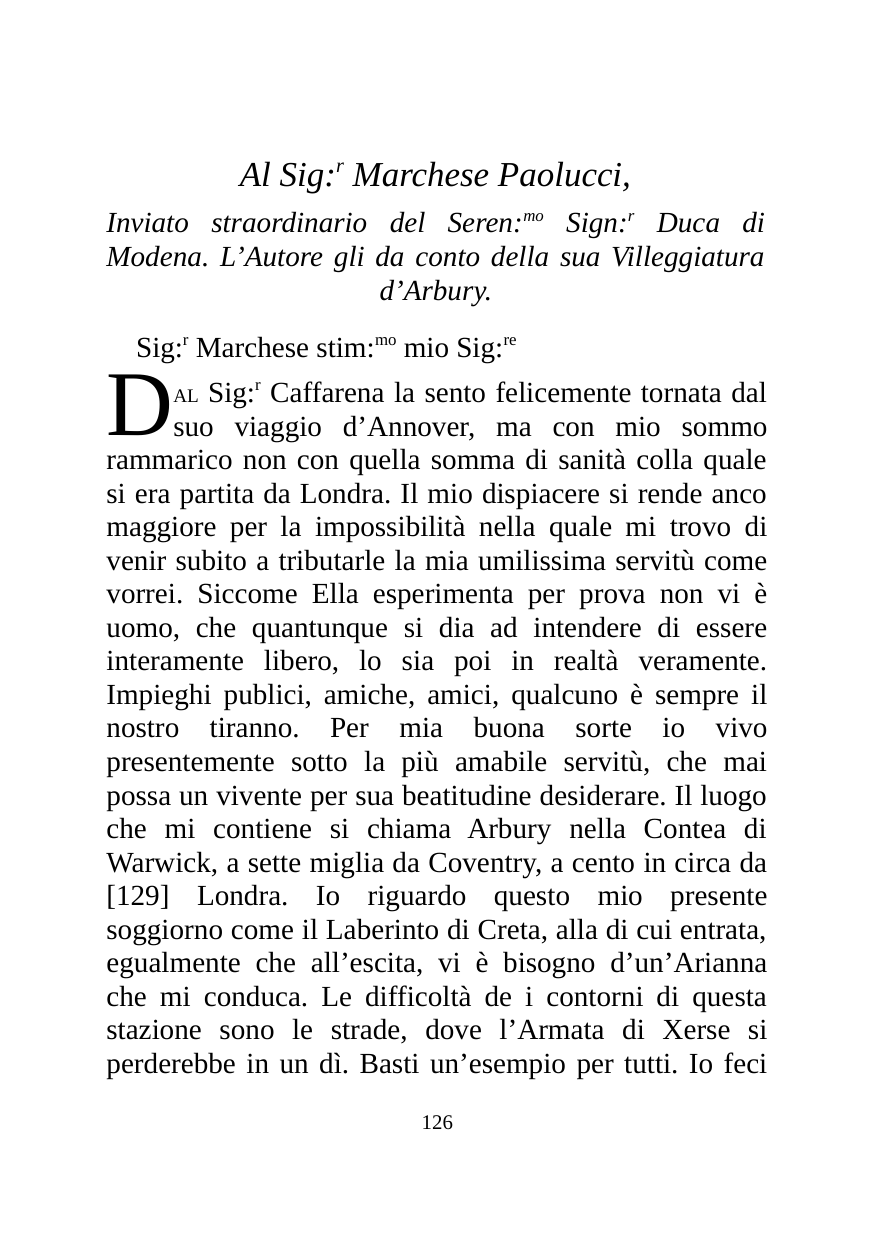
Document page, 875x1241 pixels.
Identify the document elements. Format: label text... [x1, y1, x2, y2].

text Dal Sig:r Caffarena la sento felicemente tornata dal suo viaggio d’Annover, ma con mio sommo rammarico non con quella somma di sanità colla quale si era partita da Londra. Il mio dispiacere si rende anco maggiore per la impossibilità nella quale mi trovo di venir subito a tributarle la mia umilissima servitù come vorrei. Siccome Ella esperimenta per prova non vi è uomo, che quantunque si dia ad intendere di essere interamente libero, lo sia poi in realtà veramente. Impieghi publici, amiche, amici, qualcuno è sempre il nostro tiranno. Per mia buona sorte io vivo presentemente sotto la più amabile servitù, che mai possa un vivente per sua beatitudine desiderare. Il luogo che mi contiene si chiama Arbury nella Contea di Warwick, a sette miglia da Coventry, a cento in circa da [129] Londra. Io riguardo questo mio presente soggiorno come il Laberinto di Creta, alla di cui entrata, egualmente che all’escita, vi è bisogno d’un’Arianna che mi conduca. Le difficoltà de i contorni di questa stazione sono le strade, dove l’Armata di Xerse si perderebbe in un dì. Basti un’esempio per tutti. Io feci [106, 375, 768, 1079]
subtitle Inviato straordinario del Seren:mo Sign:r Duca di Modena. L’Autore gli da conto della sua Villeggiatura d’Arbury. [106, 206, 768, 306]
subtitle Al Sig:r Marchese Paolucci, [106, 153, 768, 194]
text Sig:r Marchese stim:mo mio Sig:re [106, 330, 768, 363]
